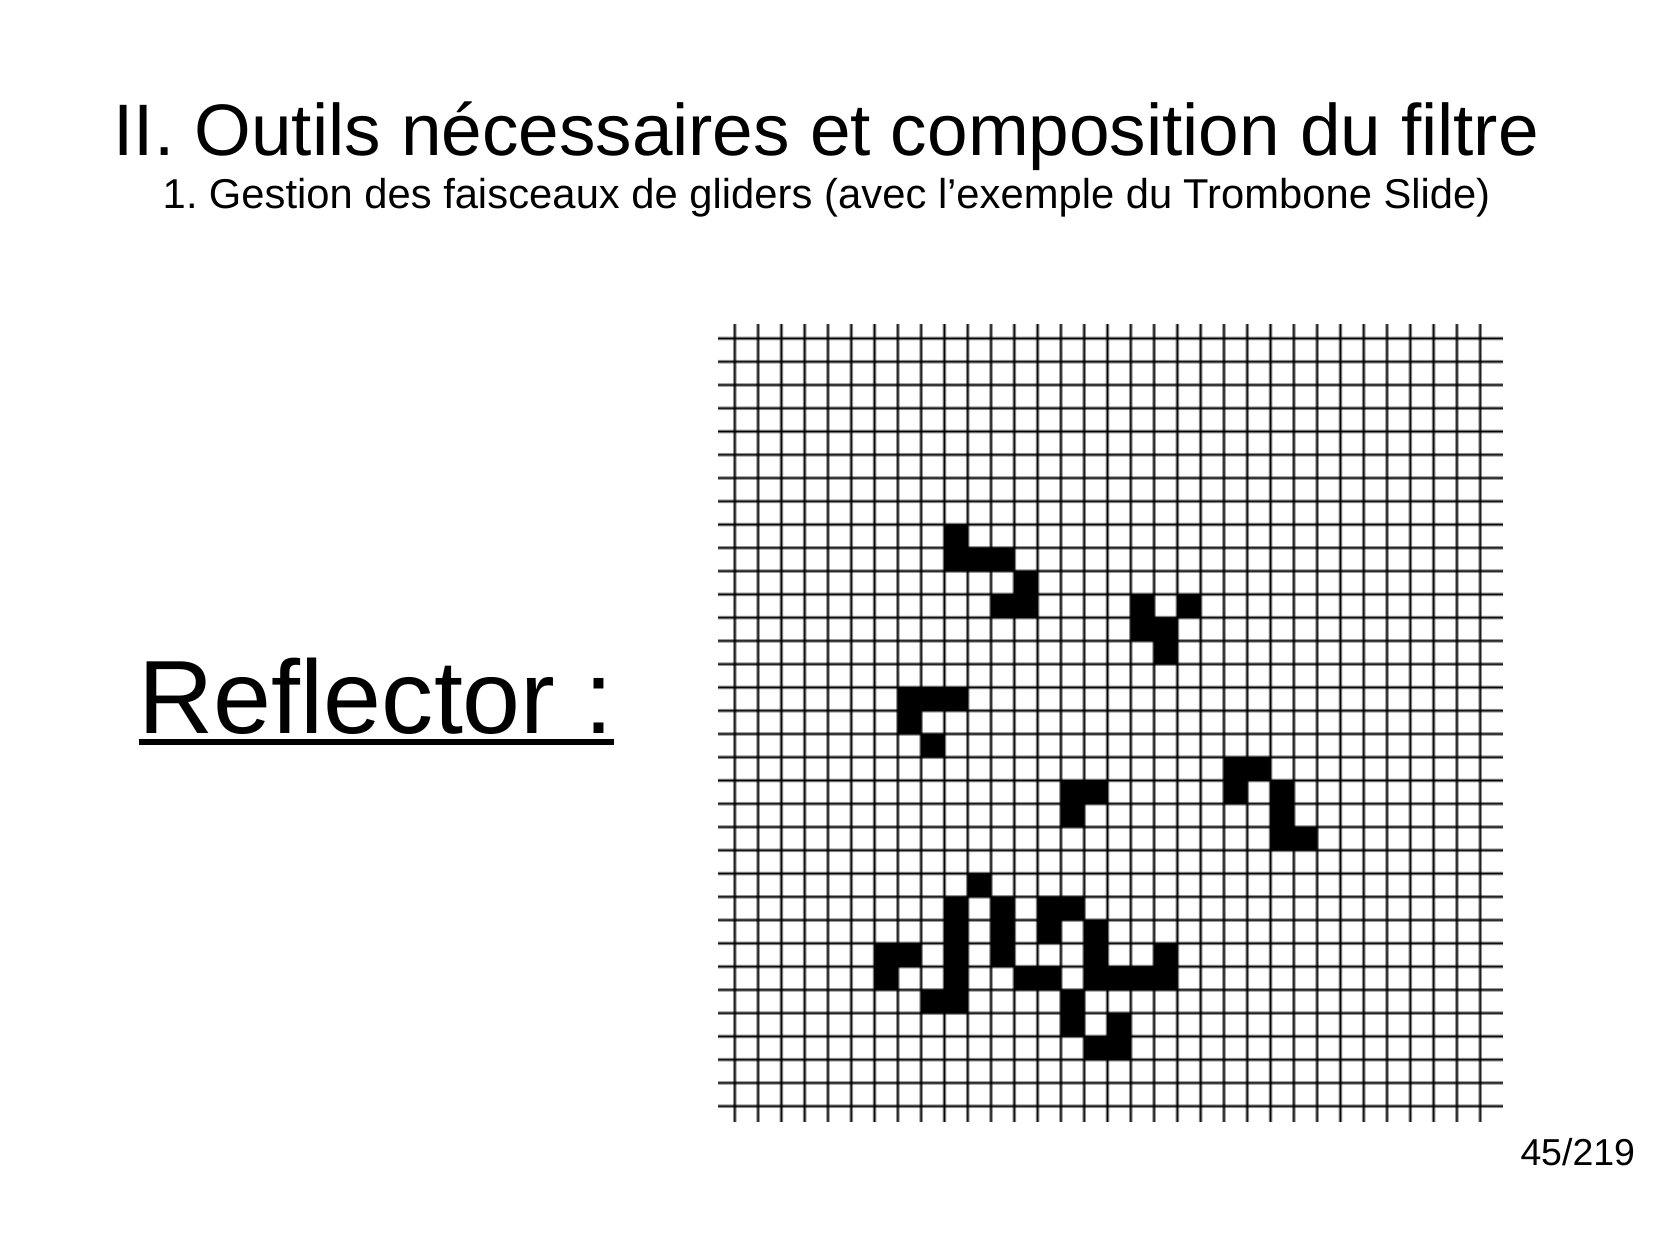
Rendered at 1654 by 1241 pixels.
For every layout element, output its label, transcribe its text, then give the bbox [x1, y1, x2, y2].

text_box Reflector : [124, 631, 629, 763]
picture [718, 324, 1503, 1123]
title II. Outils nécessaires et composition du filtre 1. Gestion des faisceaux de gliders (avec l’exemple du Trombone Slide) [0, 30, 1654, 276]
text_box <number>/219 [1505, 1124, 1654, 1182]
